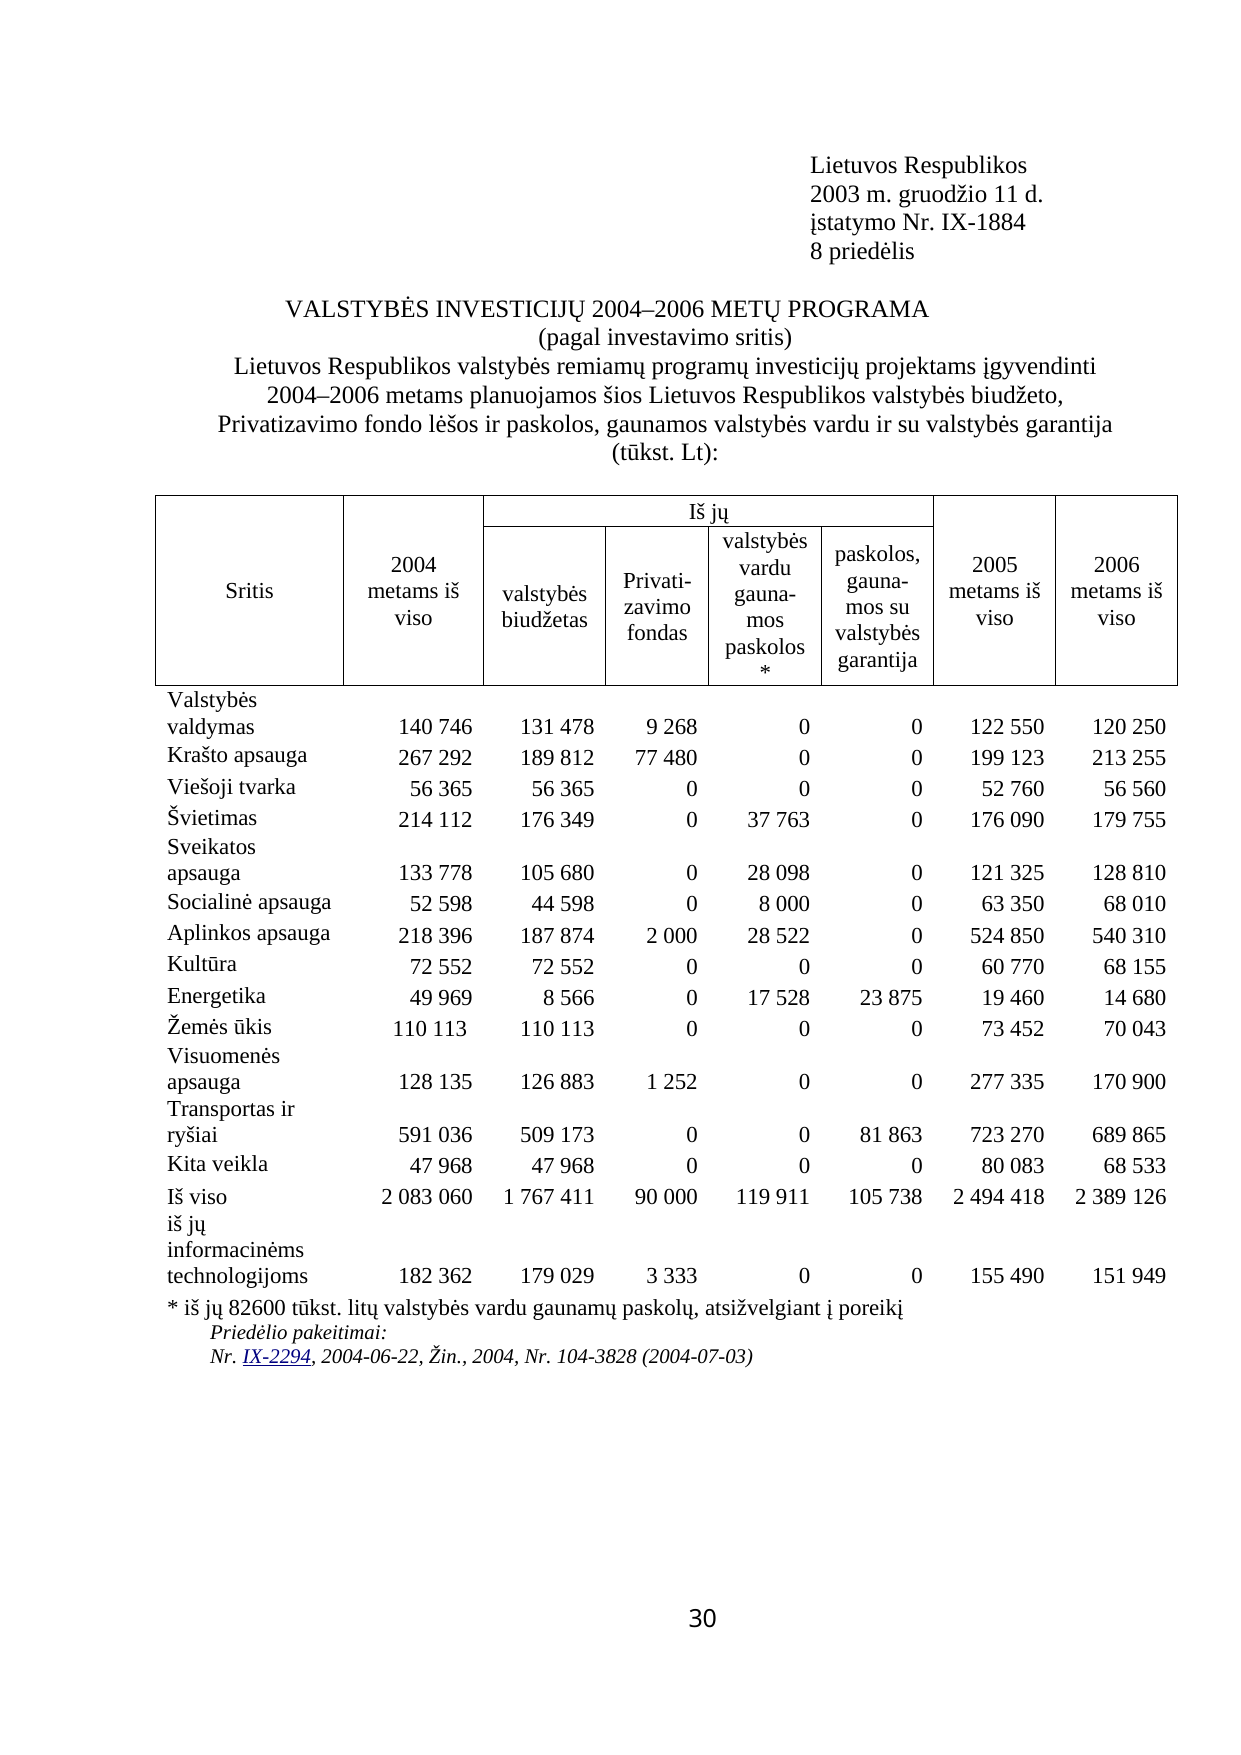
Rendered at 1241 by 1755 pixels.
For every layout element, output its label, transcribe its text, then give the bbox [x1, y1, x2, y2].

table_cell 0 [709, 948, 821, 979]
table_cell Energetika [156, 979, 343, 1011]
table_cell 0 [821, 802, 934, 833]
table_cell Kita veikla [156, 1147, 343, 1178]
text Lietuvos Respublikos valstybės remiamų programų investicijų projektams įgyvendinti 2004–2006 metams planuojamos šios Lietuvos Respublikos valstybės biudžeto, Privatizavimo fondo lėšos ir paskolos, gaunamos valstybės vardu ir su valstybės garantija (tūkst. Lt): [210, 351, 1120, 466]
table_cell 2 083 060 [343, 1179, 484, 1210]
table_cell 122 550 [934, 686, 1056, 739]
table_cell 0 [709, 1011, 821, 1042]
table_cell Viešoji tvarka [156, 770, 343, 802]
table_cell Transportas ir ryšiai [156, 1095, 343, 1147]
table_cell 0 [821, 686, 934, 739]
table_cell 73 452 [934, 1011, 1056, 1042]
table_cell 28 098 [709, 833, 821, 886]
table_cell 90 000 [606, 1179, 709, 1210]
table_cell 110 113 [484, 1011, 606, 1042]
text Nr. IX-2294, 2004-06-22, Žin., 2004, Nr. 104-3828 (2004-07-03) [210, 1344, 1120, 1368]
text Priedėlio pakeitimai: [210, 1320, 1120, 1344]
table_cell Aplinkos apsauga [156, 917, 343, 948]
table_cell 176 090 [934, 802, 1056, 833]
table_cell 170 900 [1056, 1042, 1177, 1094]
table_cell 2 000 [606, 917, 709, 948]
table_cell Socialinė apsauga [156, 886, 343, 917]
table_cell 0 [606, 948, 709, 979]
table_cell 277 335 [934, 1042, 1056, 1094]
table_cell 37 763 [709, 802, 821, 833]
table_cell 540 310 [1056, 917, 1177, 948]
table_cell Sveikatos apsauga [156, 833, 343, 886]
table_cell 0 [821, 886, 934, 917]
table_cell 155 490 [934, 1210, 1056, 1289]
table_cell 8 566 [484, 979, 606, 1011]
table_cell 81 863 [821, 1095, 934, 1147]
table_cell 17 528 [709, 979, 821, 1011]
table_cell 0 [606, 886, 709, 917]
table_cell 1 767 411 [484, 1179, 606, 1210]
table_cell 70 043 [1056, 1011, 1177, 1042]
table_cell 0 [821, 917, 934, 948]
table_cell 0 [606, 1147, 709, 1178]
table_cell 0 [606, 770, 709, 802]
table_cell Valstybės valdymas [156, 686, 343, 739]
table_header Iš jų [484, 496, 933, 526]
table_cell 119 911 [709, 1179, 821, 1210]
table_cell 126 883 [484, 1042, 606, 1094]
table_cell 56 365 [484, 770, 606, 802]
table_cell 1 252 [606, 1042, 709, 1094]
table_cell 214 112 [343, 802, 484, 833]
table_cell Privati-zavimo fondas [606, 527, 708, 685]
table_cell 187 874 [484, 917, 606, 948]
table_cell 0 [821, 833, 934, 886]
text (pagal investavimo sritis) [210, 322, 1120, 351]
table_cell * iš jų 82600 tūkst. litų valstybės vardu gaunamų paskolų, atsižvelgiant į poreikį [156, 1289, 1177, 1320]
table_cell 121 325 [934, 833, 1056, 886]
table_cell 63 350 [934, 886, 1056, 917]
table_cell 689 865 [1056, 1095, 1177, 1147]
table_cell valstybės biudžetas [484, 527, 605, 685]
text 2003 m. gruodžio 11 d. [810, 179, 1120, 207]
table_cell 0 [606, 833, 709, 886]
subtitle VALSTYBĖS INVESTICIJŲ 2004–2006 METŲ PROGRAMA [210, 294, 1120, 322]
table_cell 524 850 [934, 917, 1056, 948]
table_cell 0 [709, 739, 821, 770]
table_cell 52 760 [934, 770, 1056, 802]
table_cell 723 270 [934, 1095, 1056, 1147]
table_cell 105 738 [821, 1179, 934, 1210]
table_cell 14 680 [1056, 979, 1177, 1011]
table_cell 0 [821, 770, 934, 802]
table_cell paskolos, gauna-mos su valstybės garantija [822, 527, 933, 685]
table_cell 182 362 [343, 1210, 484, 1289]
table_header 2006 metams iš viso [1056, 496, 1177, 685]
text Lietuvos Respublikos [810, 150, 1120, 179]
table_cell 0 [606, 802, 709, 833]
table_cell 8 000 [709, 886, 821, 917]
table_cell 0 [709, 770, 821, 802]
table_cell iš jų informacinėms technologijoms [156, 1210, 343, 1289]
table_cell 0 [821, 948, 934, 979]
table_cell Švietimas [156, 802, 343, 833]
table_header 2005 metams iš viso [934, 496, 1055, 685]
table_cell 267 292 [343, 739, 484, 770]
table_cell 140 746 [343, 686, 484, 739]
table_cell 0 [709, 1095, 821, 1147]
table_cell 72 552 [484, 948, 606, 979]
table_cell 189 812 [484, 739, 606, 770]
table_cell 509 173 [484, 1095, 606, 1147]
table_cell 2 494 418 [934, 1179, 1056, 1210]
table_cell 0 [821, 1210, 934, 1289]
table_cell 68 155 [1056, 948, 1177, 979]
table_cell 110 113 [343, 1011, 484, 1042]
table_cell 179 029 [484, 1210, 606, 1289]
table_cell 0 [606, 1095, 709, 1147]
table_cell 0 [709, 686, 821, 739]
table_cell 199 123 [934, 739, 1056, 770]
table_cell 68 533 [1056, 1147, 1177, 1178]
table_cell 56 560 [1056, 770, 1177, 802]
table_cell 0 [606, 1011, 709, 1042]
table_cell 0 [606, 979, 709, 1011]
table_cell 151 949 [1056, 1210, 1177, 1289]
table_header Sritis [156, 496, 343, 685]
table_cell 56 365 [343, 770, 484, 802]
table_cell 0 [709, 1147, 821, 1178]
table_cell Kultūra [156, 948, 343, 979]
table_cell 218 396 [343, 917, 484, 948]
table_cell 120 250 [1056, 686, 1177, 739]
text įstatymo Nr. IX-1884 [810, 207, 1120, 236]
table_cell 0 [821, 739, 934, 770]
table_cell 128 135 [343, 1042, 484, 1094]
table_cell 128 810 [1056, 833, 1177, 886]
table_cell valstybės vardu gauna-mos paskolos* [709, 527, 821, 685]
table_cell 44 598 [484, 886, 606, 917]
table_cell 47 968 [484, 1147, 606, 1178]
table_cell 47 968 [343, 1147, 484, 1178]
text 8 priedėlis [810, 236, 1120, 265]
table_cell 591 036 [343, 1095, 484, 1147]
table_cell 3 333 [606, 1210, 709, 1289]
table_cell 0 [821, 1011, 934, 1042]
table_cell 80 083 [934, 1147, 1056, 1178]
table_cell 0 [709, 1210, 821, 1289]
table_cell 105 680 [484, 833, 606, 886]
table_cell 2 389 126 [1056, 1179, 1177, 1210]
table_cell 72 552 [343, 948, 484, 979]
table_cell Iš viso [156, 1179, 343, 1210]
table_cell 176 349 [484, 802, 606, 833]
table_cell 23 875 [821, 979, 934, 1011]
table_cell 28 522 [709, 917, 821, 948]
table_cell 131 478 [484, 686, 606, 739]
table_cell 0 [821, 1147, 934, 1178]
table_cell 52 598 [343, 886, 484, 917]
table_cell 9 268 [606, 686, 709, 739]
table_cell 0 [709, 1042, 821, 1094]
table_cell 77 480 [606, 739, 709, 770]
table_cell 133 778 [343, 833, 484, 886]
table_cell Visuomenės apsauga [156, 1042, 343, 1094]
table_cell Krašto apsauga [156, 739, 343, 770]
table_cell Žemės ūkis [156, 1011, 343, 1042]
table_cell 49 969 [343, 979, 484, 1011]
table_cell 179 755 [1056, 802, 1177, 833]
table_cell 68 010 [1056, 886, 1177, 917]
table_cell 19 460 [934, 979, 1056, 1011]
table_header 2004 metams iš viso [344, 496, 483, 685]
table_cell 0 [821, 1042, 934, 1094]
table_cell 213 255 [1056, 739, 1177, 770]
table_cell 60 770 [934, 948, 1056, 979]
